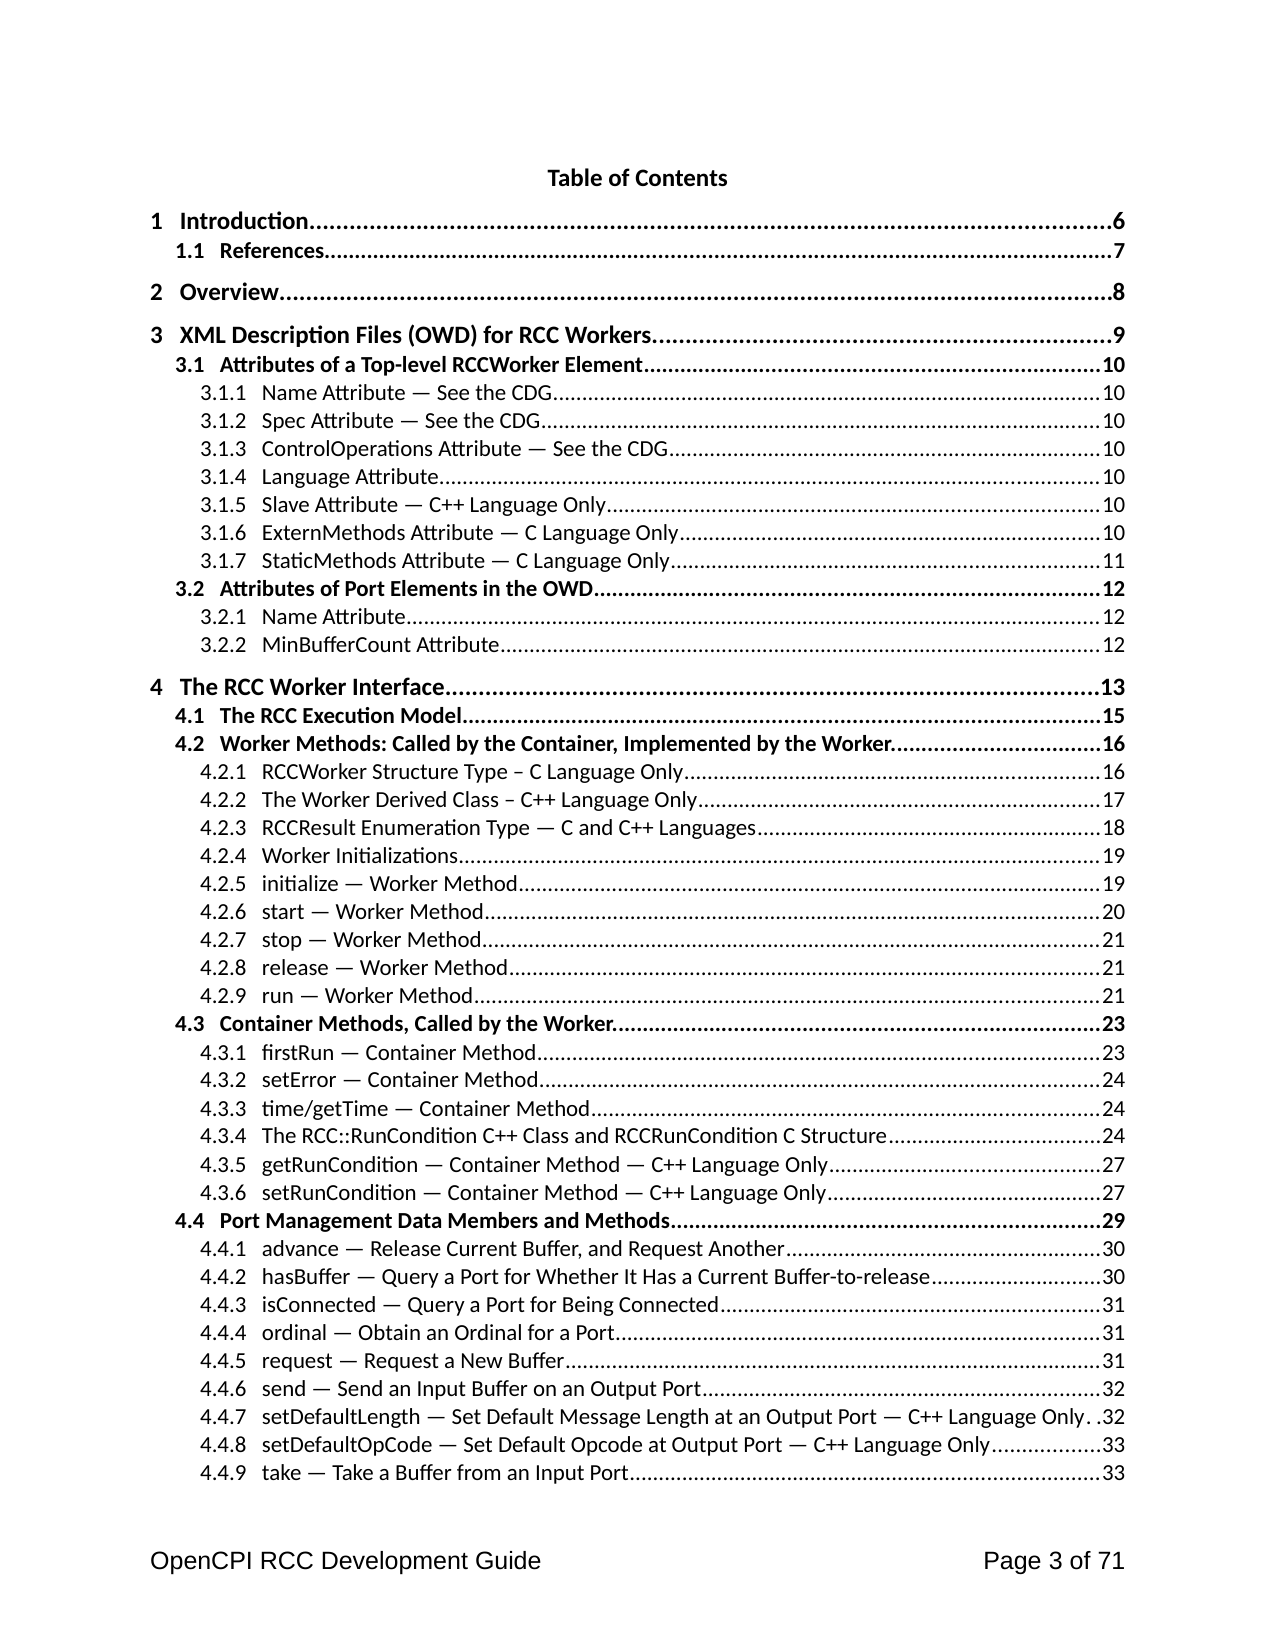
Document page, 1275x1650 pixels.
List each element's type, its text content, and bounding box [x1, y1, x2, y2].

text 4.4.3 isConnected — Query a Port for Being Connected 31 [200, 1290, 1125, 1318]
text 1.1 References 7 [175, 236, 1125, 264]
text 4.4 Port Management Data Members and Methods 29 [175, 1206, 1125, 1234]
text 4.2.6 start — Worker Method 20 [200, 897, 1125, 926]
text 4.4.8 setDefaultOpCode — Set Default Opcode at Output Port — C++ Language Only 33 [200, 1430, 1125, 1458]
text 3.1.7 StaticMethods Attribute — C Language Only 11 [200, 546, 1125, 574]
text 4.3.6 setRunCondition — Container Method — C++ Language Only 27 [200, 1178, 1125, 1206]
text 4.2.9 run — Worker Method 21 [200, 982, 1125, 1009]
text 3.1 Attributes of a Top-level RCCWorker Element 10 [175, 350, 1125, 378]
text 3.2.1 Name Attribute 12 [200, 602, 1125, 630]
text 4.4.9 take — Take a Buffer from an Input Port 33 [200, 1458, 1125, 1486]
text 4.2.7 stop — Worker Method 21 [200, 926, 1125, 953]
text 4.2 Worker Methods: Called by the Container, Implemented by the Worker. 16 [175, 729, 1125, 757]
text 4.3.5 getRunCondition — Container Method — C++ Language Only 27 [200, 1150, 1125, 1178]
text 4.4.2 hasBuffer — Query a Port for Whether It Has a Current Buffer-to-release 30 [200, 1262, 1125, 1290]
text 3.1.4 Language Attribute 10 [200, 462, 1125, 490]
text 3.2 Attributes of Port Elements in the OWD 12 [175, 574, 1125, 602]
text 4.2.1 RCCWorker Structure Type – C Language Only 16 [200, 757, 1125, 785]
text 4.3.3 time/getTime — Container Method 24 [200, 1094, 1125, 1122]
text 3.1.5 Slave Attribute — C++ Language Only 10 [200, 490, 1125, 518]
text 4.4.5 request — Request a New Buffer 31 [200, 1346, 1125, 1374]
text 3.1.3 ControlOperations Attribute — See the CDG 10 [200, 434, 1125, 462]
text 4.2.3 RCCResult Enumeration Type — C and C++ Languages 18 [200, 813, 1125, 841]
text 2 Overview 8 [150, 277, 1125, 307]
text 4.4.1 advance — Release Current Buffer, and Request Another 30 [200, 1234, 1125, 1262]
text 4.2.2 The Worker Derived Class – C++ Language Only 17 [200, 785, 1125, 813]
text 3.2.2 MinBufferCount Attribute 12 [200, 630, 1125, 658]
text Table of Contents [150, 162, 1125, 193]
text 4.2.8 release — Worker Method 21 [200, 953, 1125, 982]
text 1 Introduction 6 [150, 206, 1125, 236]
text 4.3 Container Methods, Called by the Worker. 23 [175, 1009, 1125, 1038]
text 3.1.1 Name Attribute — See the CDG 10 [200, 378, 1125, 406]
text 4.1 The RCC Execution Model 15 [175, 701, 1125, 729]
text 3 XML Description Files (OWD) for RCC Workers. 9 [150, 319, 1125, 350]
text 4.4.7 setDefaultLength — Set Default Message Length at an Output Port — C++ Language Only 32 [200, 1402, 1125, 1430]
text 4.2.4 Worker Initializations 19 [200, 841, 1125, 869]
text 3.1.2 Spec Attribute — See the CDG 10 [200, 406, 1125, 434]
text 4.4.4 ordinal — Obtain an Ordinal for a Port 31 [200, 1318, 1125, 1346]
text 4.2.5 initialize — Worker Method 19 [200, 869, 1125, 897]
text 4.3.4 The RCC::RunCondition C++ Class and RCCRunCondition C Structure 24 [200, 1122, 1125, 1150]
text 4 The RCC Worker Interface 13 [150, 671, 1125, 701]
text 4.3.1 firstRun — Container Method 23 [200, 1038, 1125, 1066]
text 4.3.2 setError — Container Method 24 [200, 1066, 1125, 1094]
text 4.4.6 send — Send an Input Buffer on an Output Port 32 [200, 1374, 1125, 1402]
text 3.1.6 ExternMethods Attribute — C Language Only 10 [200, 518, 1125, 546]
